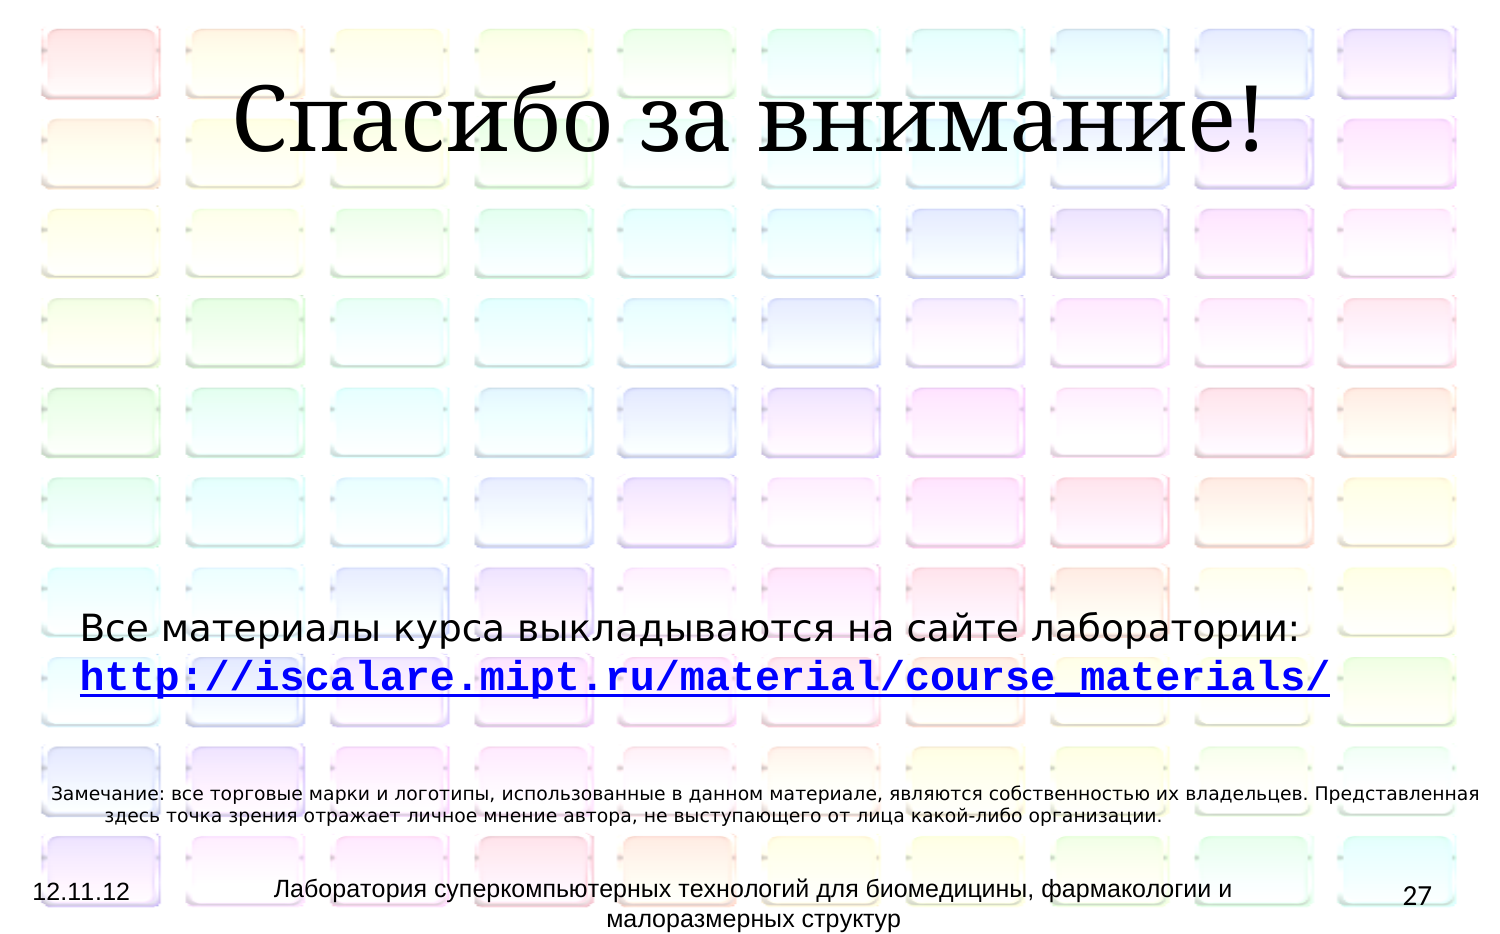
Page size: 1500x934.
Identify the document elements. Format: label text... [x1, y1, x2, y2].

text_box [1387, 868, 1473, 918]
list Замечание: все торговые марки и логотипы, использованные в данном материале, являются собственностью их владельцев. Представленная здесь точка зрения отражает личное мнение автора, не выступающего от лица какой-либо организации. [18, 773, 1498, 845]
picture [0, 0, 1500, 934]
text_box Все материалы курса выкладываются на сайте лаборатории: http://iscalare.mipt.ru/material/course_materials/ [64, 596, 1365, 707]
text_box Лаборатория суперкомпьютерных технологий для биомедицины, фармакологии и малоразмерных структур [171, 864, 1338, 915]
text_box 12.11.12 [17, 868, 184, 918]
title Спасибо за внимание! [75, 37, 1426, 193]
